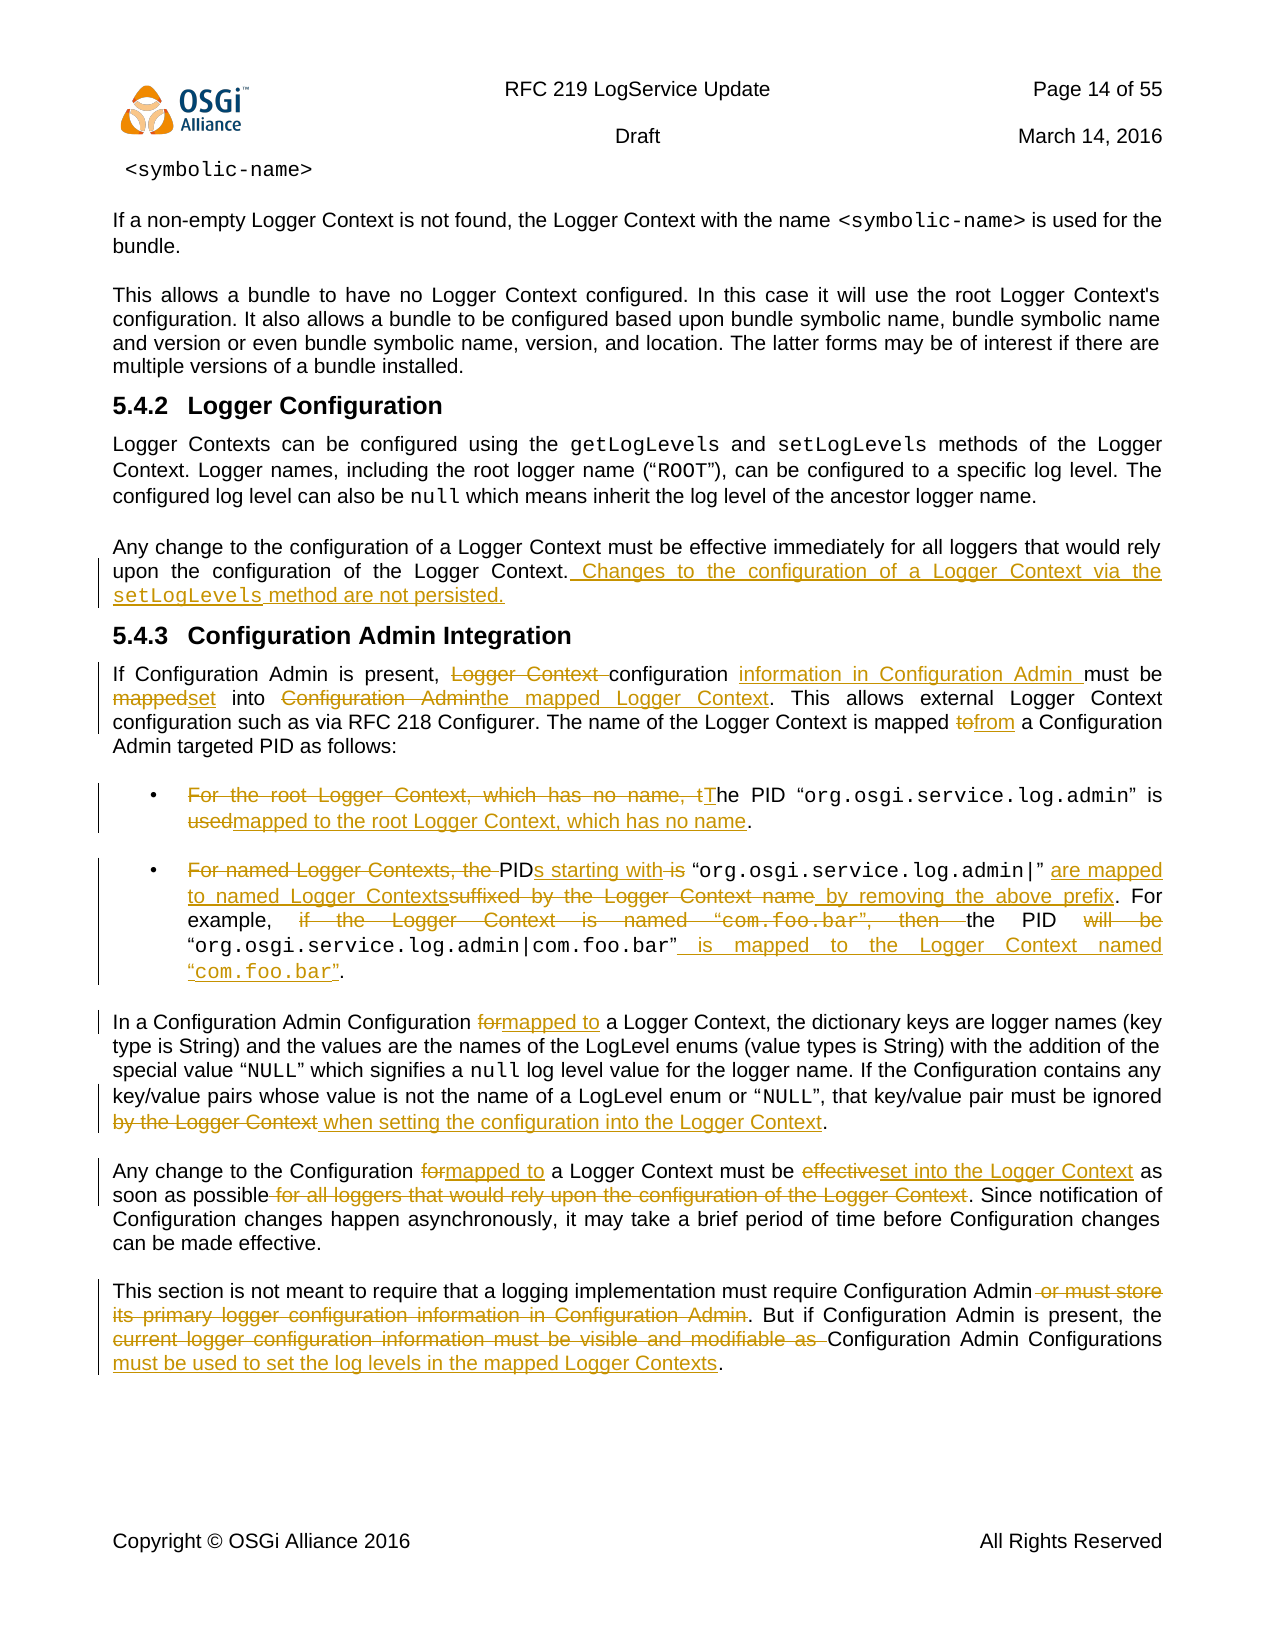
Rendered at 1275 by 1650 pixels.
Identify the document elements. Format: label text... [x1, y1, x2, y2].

text Any change to the Configuration mapped to a Logger Context must be set into the Logger Context as soon as possible. Since notification of Configuration changes happen asynchronously, it may take a brief period of time before Configuration changes can be made effective. [112, 1158, 1162, 1254]
text <symbolic-name> [112, 159, 1162, 183]
text Any change to the configuration of a Logger Context must be effective immediately for all loggers that would rely upon the configuration of the Logger Context. Changes to the configuration of a Logger Context via the setLogLevels method are not persisted. [112, 534, 1162, 608]
subtitle Logger Configuration [112, 391, 1162, 419]
text In a Configuration Admin Configuration mapped to a Logger Context, the dictionary keys are logger names (key type is String) and the values are the names of the LogLevel enums (value types is String) with the addition of the special value “NULL” which signifies a null log level value for the logger name. If the Configuration contains any key/value pairs whose value is not the name of a LogLevel enum or “NULL”, that key/value pair must be ignored when setting the configuration into the Logger Context. [112, 1010, 1162, 1133]
text This section is not meant to require that a logging implementation must require Configuration Admin. But if Configuration Admin is present, the Configuration Admin Configurations must be used to set the log levels in the mapped Logger Contexts. [112, 1279, 1162, 1375]
list PIDs starting with “org.osgi.service.log.admin|” are mapped to named Logger Contexts by removing the above prefix. For example, the PID “org.osgi.service.log.admin|com.foo.bar” is mapped to the Logger Context named “com.foo.bar”. [150, 858, 1162, 985]
list The PID “org.osgi.service.log.admin” is mapped to the root Logger Context, which has no name. [150, 783, 1162, 833]
text If Configuration Admin is present, configuration information in Configuration Admin must be set into the mapped Logger Context. This allows external Logger Context configuration such as via RFC 218 Configurer. The name of the Logger Context is mapped from a Configuration Admin targeted PID as follows: [112, 662, 1162, 758]
picture [113, 78, 257, 142]
text Logger Contexts can be configured using the getLogLevels and setLogLevels methods of the Logger Context. Logger names, including the root logger name (“ROOT”), can be configured to a specific log level. The configured log level can also be null which means inherit the log level of the ancestor logger name. [112, 432, 1162, 509]
subtitle Configuration Admin Integration [112, 621, 1162, 649]
text If a non-empty Logger Context is not found, the Logger Context with the name <symbolic-name> is used for the bundle. [112, 208, 1162, 257]
text This allows a bundle to have no Logger Context configured. In this case it will use the root Logger Context's configuration. It also allows a bundle to be configured based upon bundle symbolic name, bundle symbolic name and version or even bundle symbolic name, version, and location. The latter forms may be of interest if there are multiple versions of a bundle installed. [112, 282, 1162, 378]
